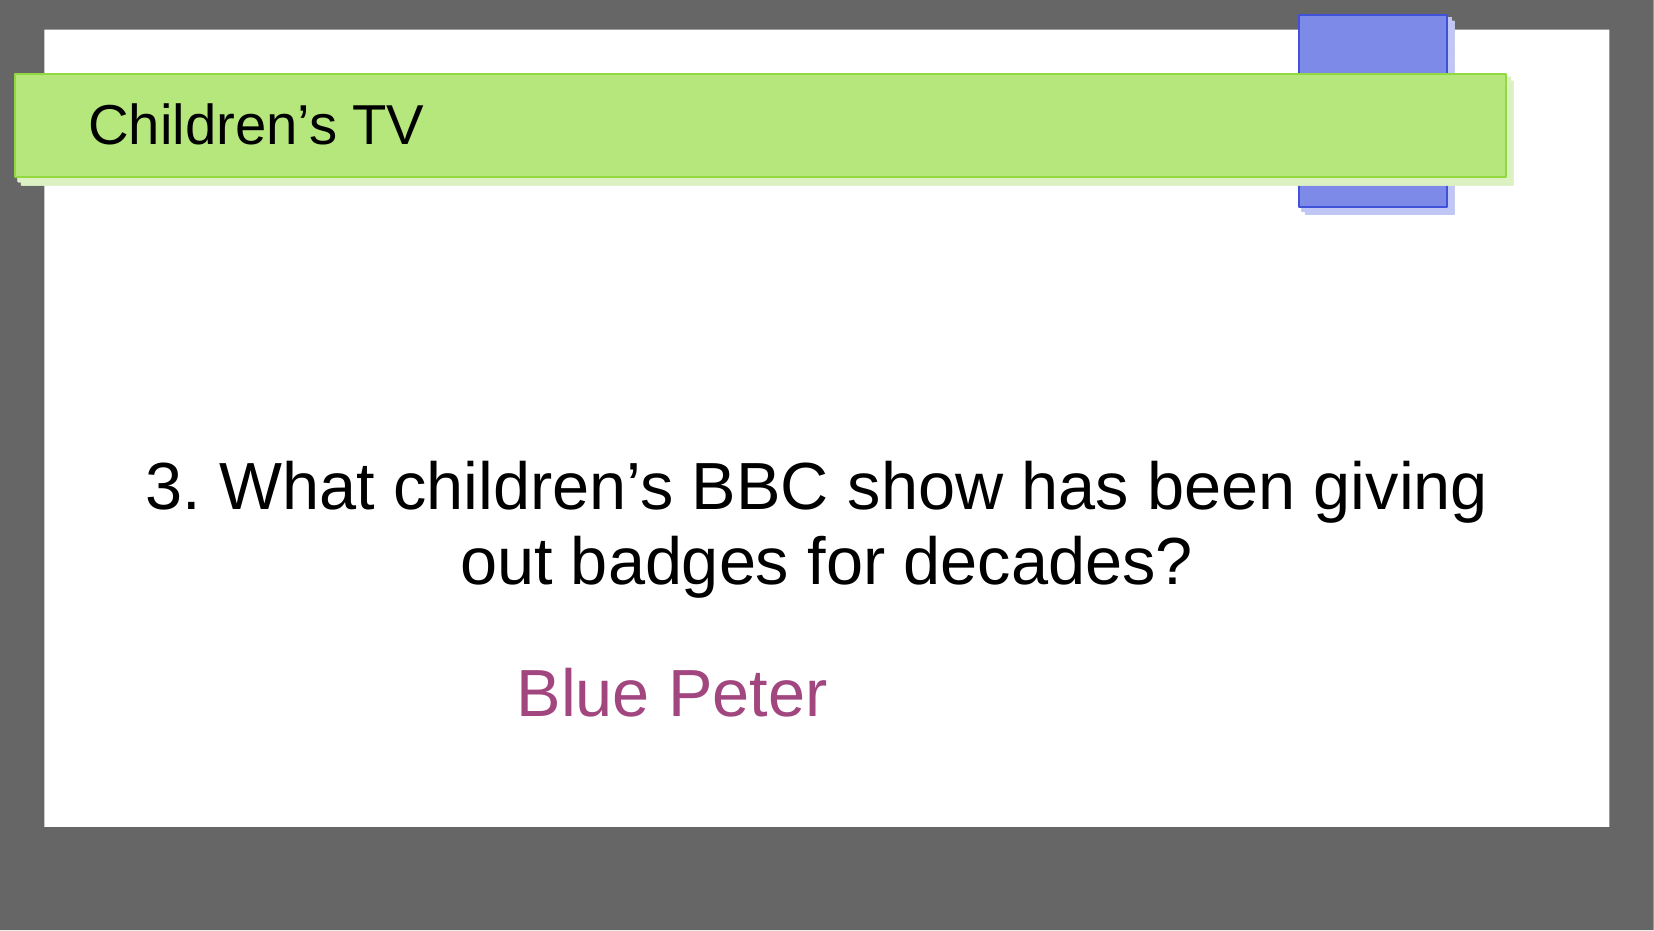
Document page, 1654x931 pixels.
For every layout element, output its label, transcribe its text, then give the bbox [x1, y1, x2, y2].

title Children’s TV [88, 73, 1506, 178]
text_box Blue Peter [501, 648, 843, 739]
text_box 3. What children’s BBC show has been giving out badges for decades? [88, 236, 1565, 813]
